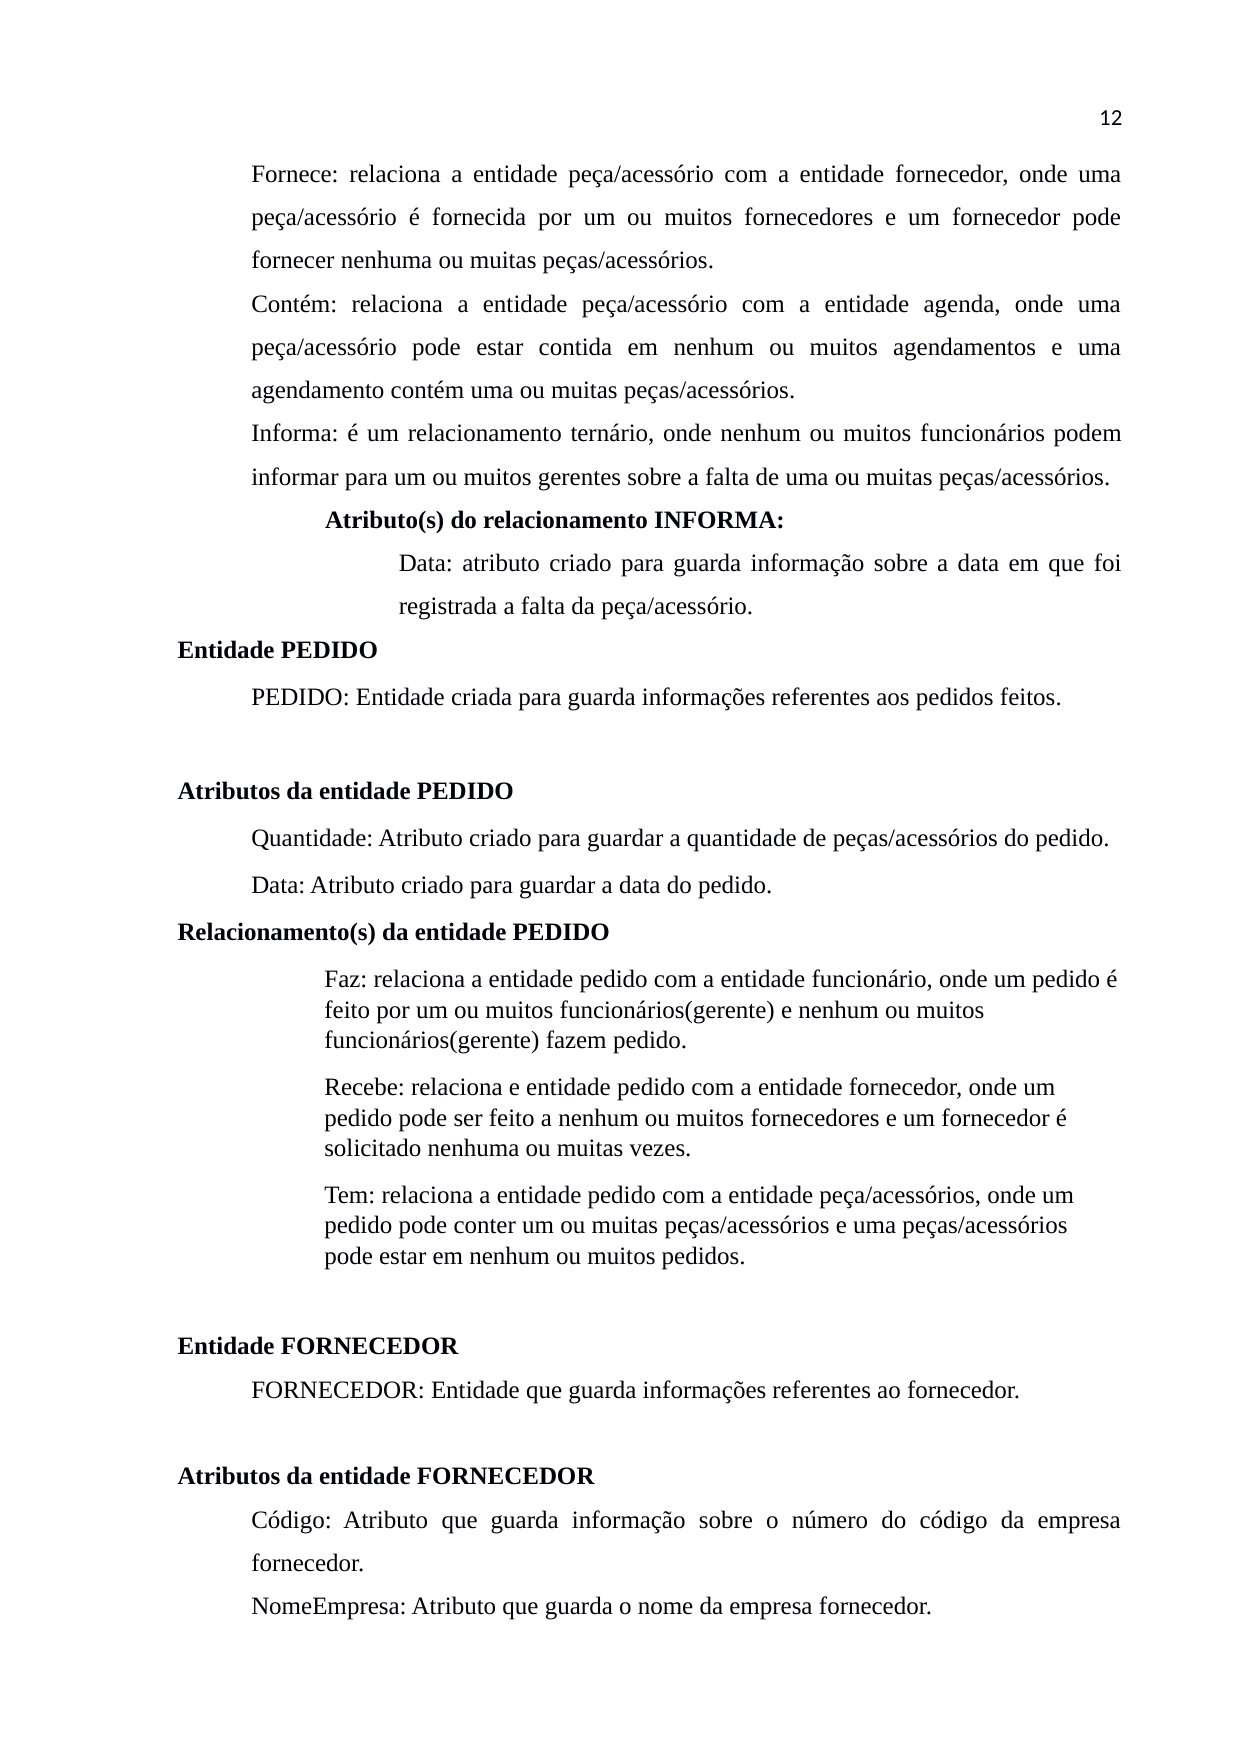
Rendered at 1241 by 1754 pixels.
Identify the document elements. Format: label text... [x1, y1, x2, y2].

text Quantidade: Atributo criado para guardar a quantidade de peças/acessórios do pedido. [177, 823, 1122, 852]
text Código: Atributo que guarda informação sobre o número do código da empresa fornecedor. [251, 1505, 1122, 1577]
text Atributos da entidade PEDIDO [177, 776, 1122, 805]
text Informa: é um relacionamento ternário, onde nenhum ou muitos funcionários podem informar para um ou muitos gerentes sobre a falta de uma ou muitas peças/acessórios. [251, 418, 1122, 490]
text Recebe: relaciona e entidade pedido com a entidade fornecedor, onde um pedido pode ser feito a nenhum ou muitos fornecedores e um fornecedor é solicitado nenhuma ou muitas vezes. [324, 1072, 1122, 1162]
text Atributos da entidade FORNECEDOR [177, 1461, 1122, 1490]
text Fornece: relaciona a entidade peça/acessório com a entidade fornecedor, onde uma peça/acessório é fornecida por um ou muitos fornecedores e um fornecedor pode fornecer nenhuma ou muitas peças/acessórios. [251, 159, 1122, 274]
text PEDIDO: Entidade criada para guarda informações referentes aos pedidos feitos. [177, 682, 1122, 711]
text Data: Atributo criado para guardar a data do pedido. [177, 870, 1122, 899]
text Faz: relaciona a entidade pedido com a entidade funcionário, onde um pedido é feito por um ou muitos funcionários(gerente) e nenhum ou muitos funcionários(gerente) fazem pedido. [324, 964, 1122, 1054]
text Tem: relaciona a entidade pedido com a entidade peça/acessórios, onde um pedido pode conter um ou muitas peças/acessórios e uma peças/acessórios pode estar em nenhum ou muitos pedidos. [324, 1180, 1122, 1270]
text Entidade FORNECEDOR [177, 1331, 1122, 1360]
text Contém: relaciona a entidade peça/acessório com a entidade agenda, onde uma peça/acessório pode estar contida em nenhum ou muitos agendamentos e uma agendamento contém uma ou muitas peças/acessórios. [251, 289, 1122, 404]
text NomeEmpresa: Atributo que guarda o nome da empresa fornecedor. [177, 1591, 1122, 1620]
text Entidade PEDIDO [177, 635, 1122, 663]
text FORNECEDOR: Entidade que guarda informações referentes ao fornecedor. [177, 1375, 1122, 1403]
text Data: atributo criado para guarda informação sobre a data em que foi registrada a falta da peça/acessório. [398, 548, 1122, 620]
text Relacionamento(s) da entidade PEDIDO [177, 917, 1122, 946]
text Atributo(s) do relacionamento INFORMA: [251, 505, 1122, 534]
